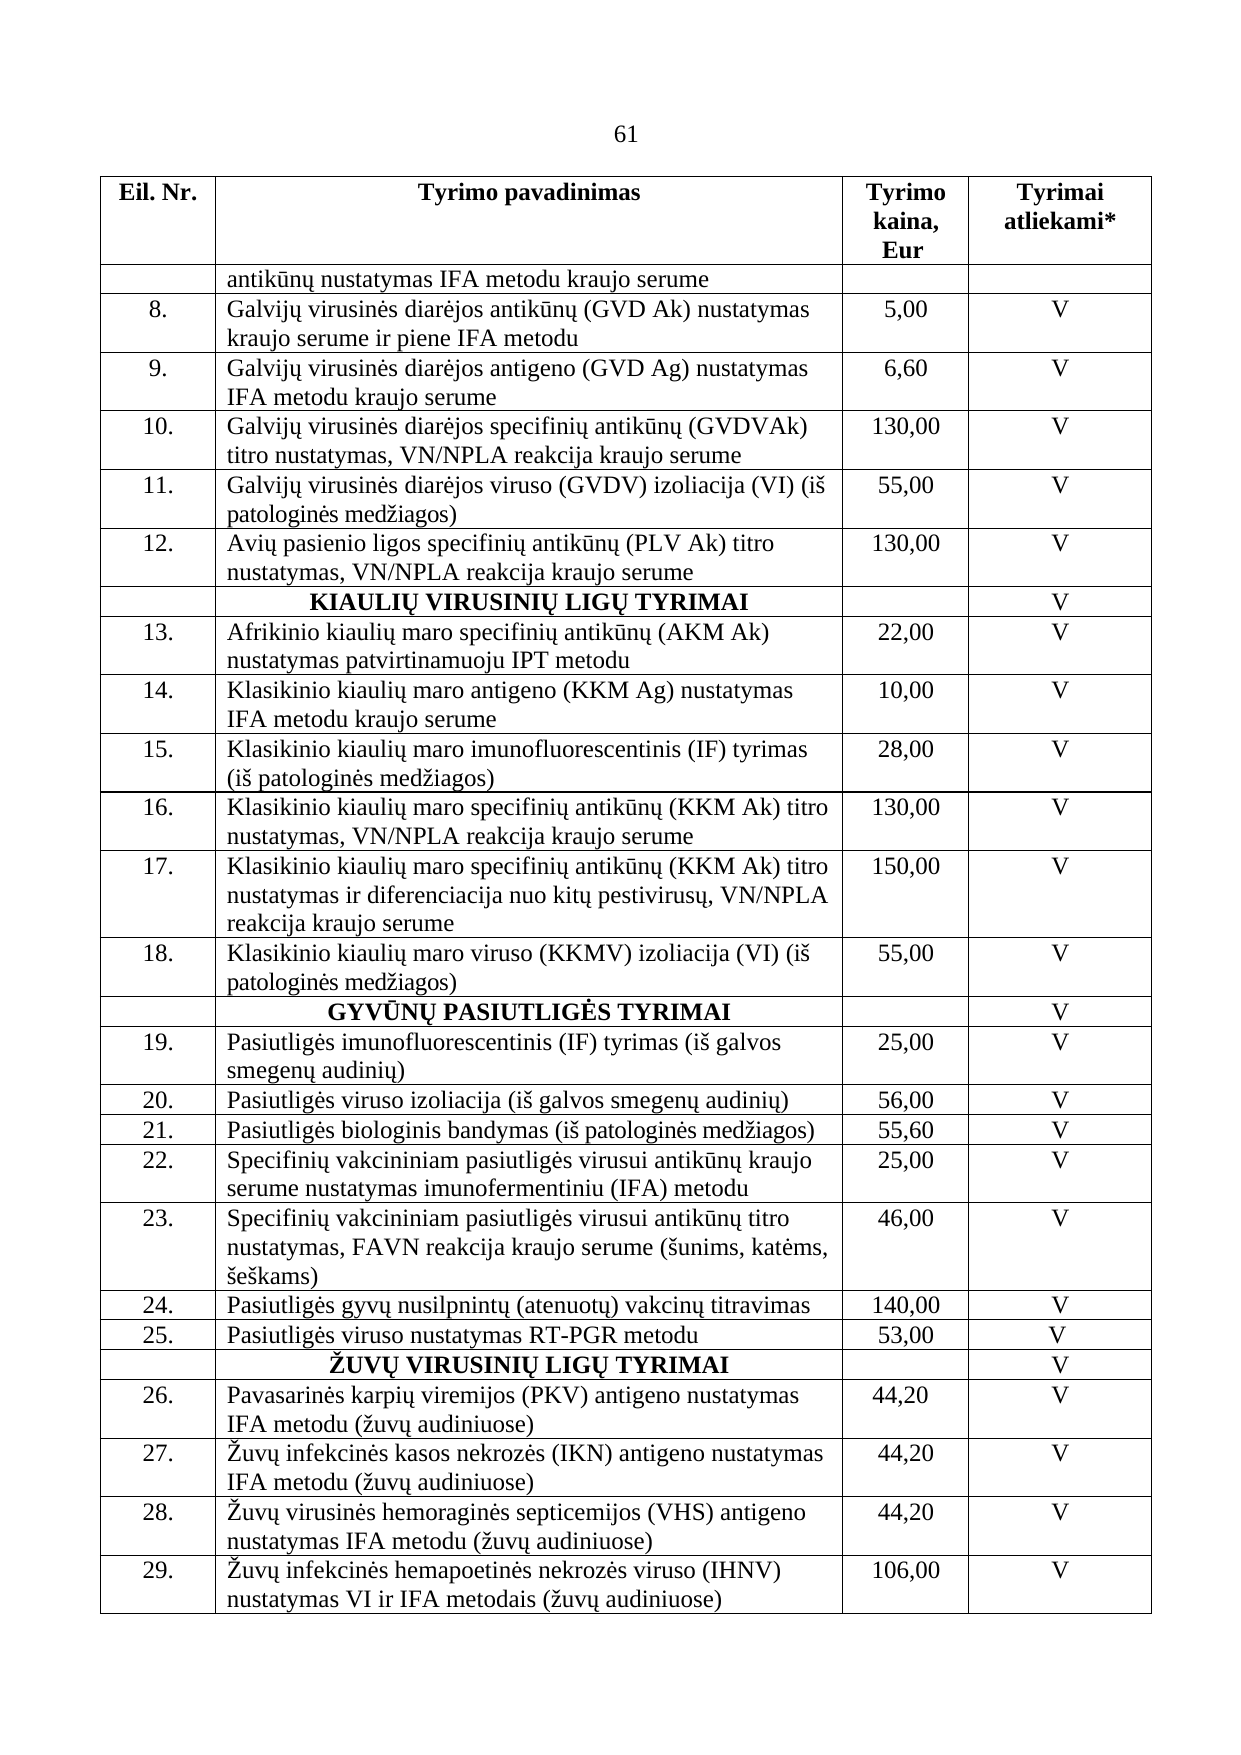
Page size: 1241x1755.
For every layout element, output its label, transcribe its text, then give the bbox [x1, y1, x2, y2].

table_cell Specifinių vakcininiam pasiutligės virusui antikūnų titro nustatymas, FAVN reakcija kraujo serume (šunims, katėms, šeškams) [216, 1203, 842, 1289]
table_cell V [969, 617, 1151, 674]
table_cell 22,00 [843, 617, 968, 674]
table_cell Klasikinio kiaulių maro imunofluorescentinis (IF) tyrimas (iš patologinės medžiagos) [216, 734, 842, 791]
table_cell Klasikinio kiaulių maro specifinių antikūnų (KKM Ak) titro nustatymas ir diferenciacija nuo kitų pestivirusų, VN/NPLA reakcija kraujo serume [216, 851, 842, 937]
table_cell 56,00 [843, 1085, 968, 1114]
table_cell GYVŪNŲ PASIUTLIGĖS TYRIMAI [216, 997, 842, 1026]
table_cell 26. [101, 1380, 215, 1437]
table_cell Pasiutligės gyvų nusilpnintų (atenuotų) vakcinų titravimas [216, 1291, 842, 1319]
table_header Tyrimo kaina, Eur [843, 177, 968, 263]
table_cell Avių pasienio ligos specifinių antikūnų (PLV Ak) titro nustatymas, VN/NPLA reakcija kraujo serume [216, 529, 842, 586]
table_cell 25,00 [843, 1145, 968, 1202]
table_cell 55,00 [843, 938, 968, 996]
table_cell [101, 1350, 215, 1379]
table_cell 46,00 [843, 1203, 968, 1289]
table_cell Pasiutligės viruso nustatymas RT-PGR metodu [216, 1320, 842, 1349]
table_cell [843, 265, 968, 293]
table_cell V [969, 587, 1151, 616]
table_cell V [969, 411, 1151, 469]
table_cell 23. [101, 1203, 215, 1289]
table_cell [101, 265, 215, 293]
table_cell V [969, 734, 1151, 791]
table_cell V [969, 1085, 1151, 1114]
table_cell Galvijų virusinės diarėjos antikūnų (GVD Ak) nustatymas kraujo serume ir piene IFA metodu [216, 294, 842, 352]
table_cell 130,00 [843, 529, 968, 586]
table_cell V [969, 938, 1151, 996]
table_header Tyrimo pavadinimas [216, 177, 842, 263]
table_cell 25. [101, 1320, 215, 1349]
table_cell 21. [101, 1115, 215, 1144]
table_cell V [969, 1203, 1151, 1289]
table_cell 11. [101, 470, 215, 527]
table_cell 44,20 [843, 1497, 968, 1554]
table_cell V [969, 675, 1151, 733]
table_cell Specifinių vakcininiam pasiutligės virusui antikūnų kraujo serume nustatymas imunofermentiniu (IFA) metodu [216, 1145, 842, 1202]
table_cell 6,60 [843, 353, 968, 410]
table_cell V [969, 1145, 1151, 1202]
table_cell Pasiutligės imunofluorescentinis (IF) tyrimas (iš galvos smegenų audinių) [216, 1027, 842, 1084]
table_cell 22. [101, 1145, 215, 1202]
table_cell Žuvų virusinės hemoraginės septicemijos (VHS) antigeno nustatymas IFA metodu (žuvų audiniuose) [216, 1497, 842, 1554]
table_cell Pasiutligės viruso izoliacija (iš galvos smegenų audinių) [216, 1085, 842, 1114]
table_cell 15. [101, 734, 215, 791]
table_cell 44,20 [843, 1439, 968, 1496]
table_cell V [969, 470, 1151, 527]
table_cell 27. [101, 1439, 215, 1496]
table_header Eil. Nr. [101, 177, 215, 263]
table_cell 140,00 [843, 1291, 968, 1319]
table_cell 10,00 [843, 675, 968, 733]
table_cell 10. [101, 411, 215, 469]
table_cell Žuvų infekcinės hemapoetinės nekrozės viruso (IHNV) nustatymas VI ir IFA metodais (žuvų audiniuose) [216, 1556, 842, 1613]
table_cell V [969, 1350, 1151, 1379]
table_cell 14. [101, 675, 215, 733]
table_cell Klasikinio kiaulių maro viruso (KKMV) izoliacija (VI) (iš patologinės medžiagos) [216, 938, 842, 996]
table_cell V [969, 997, 1151, 1026]
table_cell antikūnų nustatymas IFA metodu kraujo serume [216, 265, 842, 293]
table_cell V [969, 793, 1151, 850]
table_cell KIAULIŲ VIRUSINIŲ LIGŲ TYRIMAI [216, 587, 842, 616]
table_header Tyrimai atliekami* [969, 177, 1151, 263]
table_cell [843, 1350, 968, 1379]
table_cell Galvijų virusinės diarėjos antigeno (GVD Ag) nustatymas IFA metodu kraujo serume [216, 353, 842, 410]
table_cell Žuvų infekcinės kasos nekrozės (IKN) antigeno nustatymas IFA metodu (žuvų audiniuose) [216, 1439, 842, 1496]
table_cell Klasikinio kiaulių maro antigeno (KKM Ag) nustatymas IFA metodu kraujo serume [216, 675, 842, 733]
table_cell V [969, 1115, 1151, 1144]
table_cell V [969, 353, 1151, 410]
table_cell 106,00 [843, 1556, 968, 1613]
table_cell V [969, 1320, 1151, 1349]
table_cell [969, 265, 1151, 293]
table_cell 9. [101, 353, 215, 410]
table_cell Afrikinio kiaulių maro specifinių antikūnų (AKM Ak) nustatymas patvirtinamuoju IPT metodu [216, 617, 842, 674]
table_cell 150,00 [843, 851, 968, 937]
table_cell Pavasarinės karpių viremijos (PKV) antigeno nustatymas IFA metodu (žuvų audiniuose) [216, 1380, 842, 1437]
table_cell [101, 997, 215, 1026]
table_cell Galvijų virusinės diarėjos specifinių antikūnų (GVDVAk) titro nustatymas, VN/NPLA reakcija kraujo serume [216, 411, 842, 469]
table_cell 5,00 [843, 294, 968, 352]
table_cell 130,00 [843, 793, 968, 850]
table_cell 17. [101, 851, 215, 937]
table_cell [843, 997, 968, 1026]
table_cell [101, 587, 215, 616]
table_cell V [969, 1556, 1151, 1613]
table_cell V [969, 1380, 1151, 1437]
table_cell V [969, 294, 1151, 352]
table_cell 16. [101, 793, 215, 850]
table_cell 19. [101, 1027, 215, 1084]
table_cell 55,00 [843, 470, 968, 527]
table_cell 18. [101, 938, 215, 996]
table_cell [843, 587, 968, 616]
table_cell 53,00 [843, 1320, 968, 1349]
table_cell V [969, 1291, 1151, 1319]
table_cell 55,60 [843, 1115, 968, 1144]
table_cell 28. [101, 1497, 215, 1554]
table_cell V [969, 1497, 1151, 1554]
table_cell 29. [101, 1556, 215, 1613]
table_cell V [969, 1027, 1151, 1084]
table_cell Galvijų virusinės diarėjos viruso (GVDV) izoliacija (VI) (iš patologinės medžiagos) [216, 470, 842, 527]
table_cell 130,00 [843, 411, 968, 469]
table_cell V [969, 851, 1151, 937]
table_cell 13. [101, 617, 215, 674]
table_cell 20. [101, 1085, 215, 1114]
table_cell ŽUVŲ VIRUSINIŲ LIGŲ TYRIMAI [216, 1350, 842, 1379]
table_cell 24. [101, 1291, 215, 1319]
table_cell 8. [101, 294, 215, 352]
table_cell Pasiutligės biologinis bandymas (iš patologinės medžiagos) [216, 1115, 842, 1144]
table_cell Klasikinio kiaulių maro specifinių antikūnų (KKM Ak) titro nustatymas, VN/NPLA reakcija kraujo serume [216, 793, 842, 850]
table_cell V [969, 1439, 1151, 1496]
table_cell 12. [101, 529, 215, 586]
table_cell 44,20 [843, 1380, 968, 1437]
table_cell 25,00 [843, 1027, 968, 1084]
table_cell V [969, 529, 1151, 586]
table_cell 28,00 [843, 734, 968, 791]
